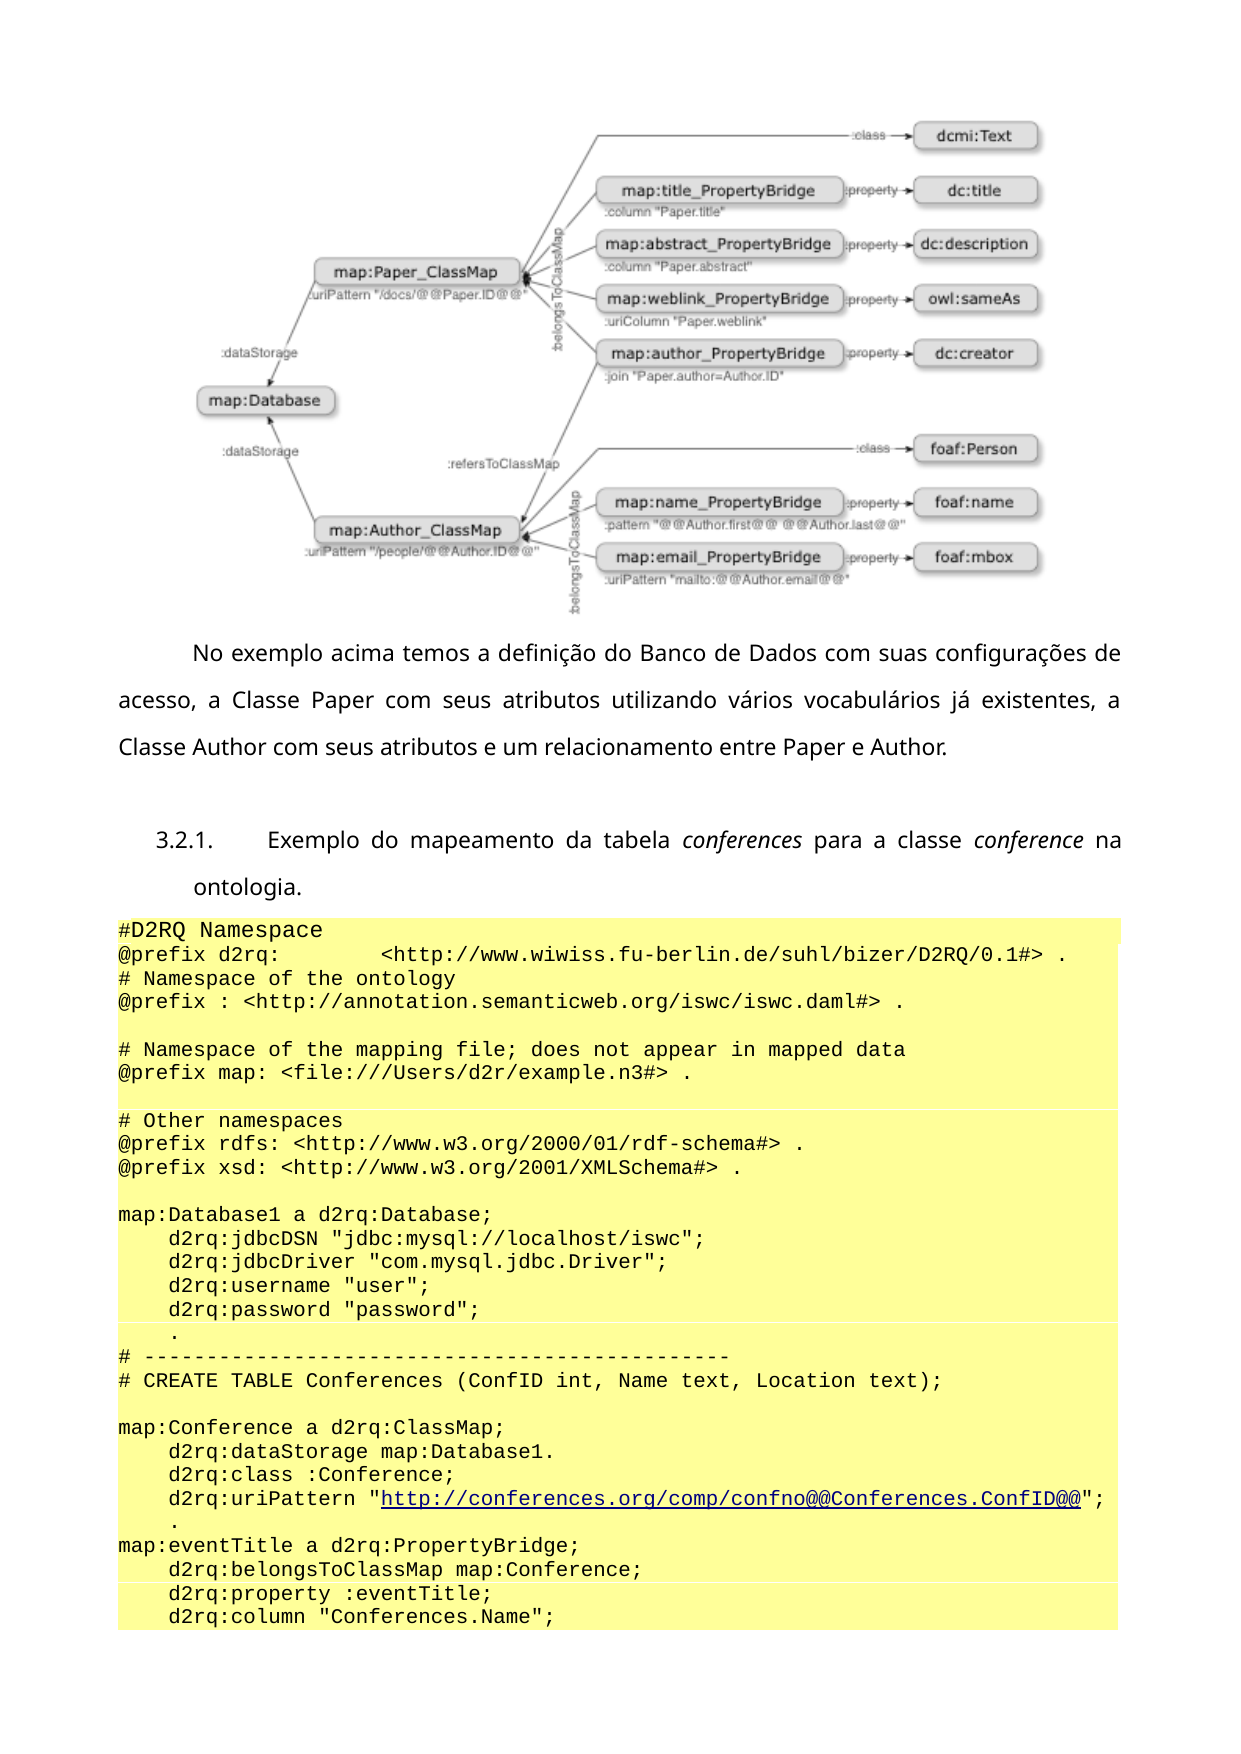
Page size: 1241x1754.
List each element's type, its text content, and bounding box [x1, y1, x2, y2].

text @prefix : <http://annotation.semanticweb.org/iswc/iswc.daml#> . [118, 991, 1122, 1015]
text d2rq:belongsToClassMap map:Conference; [118, 1559, 1122, 1582]
text d2rq:username "user"; [118, 1275, 1122, 1299]
text @prefix xsd: <http://www.w3.org/2001/XMLSchema#> . [118, 1157, 1122, 1181]
text d2rq:column "Conferences.Name"; [118, 1606, 1122, 1630]
text No exemplo acima temos a definição do Banco de Dados com suas configurações de acesso, a Classe Paper com seus atributos utilizando vários vocabulários já existentes, a Classe Author com seus atributos e um relacionamento entre Paper e Author. [118, 622, 1122, 762]
text d2rq:property :eventTitle; [118, 1582, 1122, 1606]
text d2rq:password "password"; [118, 1299, 1122, 1322]
text @prefix map: <file:///Users/d2r/example.n3#> . [118, 1062, 1122, 1086]
text d2rq:class :Conference; [118, 1464, 1122, 1488]
text # ----------------------------------------------- [118, 1346, 1122, 1370]
text # Namespace of the ontology [118, 968, 1122, 991]
text d2rq:jdbcDriver "com.mysql.jdbc.Driver"; [118, 1251, 1122, 1275]
text d2rq:jdbcDSN "jdbc:mysql://localhost/iswc"; [118, 1228, 1122, 1251]
list Exemplo do mapeamento da tabela conferences para a classe conference na ontologia. [156, 824, 1122, 902]
text d2rq:uriPattern "http://conferences.org/comp/confno@@Conferences.ConfID@@"; [118, 1488, 1122, 1512]
text d2rq:dataStorage map:Database1. [118, 1441, 1122, 1464]
text . [118, 1322, 1122, 1346]
text # Namespace of the mapping file; does not appear in mapped data [118, 1039, 1122, 1062]
text #D2RQ Namespace [118, 918, 1122, 944]
text . [118, 1512, 1122, 1535]
text map:Conference a d2rq:ClassMap; [118, 1417, 1122, 1441]
picture [192, 118, 1048, 622]
text # CREATE TABLE Conferences (ConfID int, Name text, Location text); [118, 1370, 1122, 1393]
text map:Database1 a d2rq:Database; [118, 1204, 1122, 1228]
text @prefix d2rq: <http://www.wiwiss.fu-berlin.de/suhl/bizer/D2RQ/0.1#> . [118, 944, 1122, 968]
text # Other namespaces [118, 1109, 1122, 1133]
text @prefix rdfs: <http://www.w3.org/2000/01/rdf-schema#> . [118, 1133, 1122, 1157]
text map:eventTitle a d2rq:PropertyBridge; [118, 1535, 1122, 1559]
